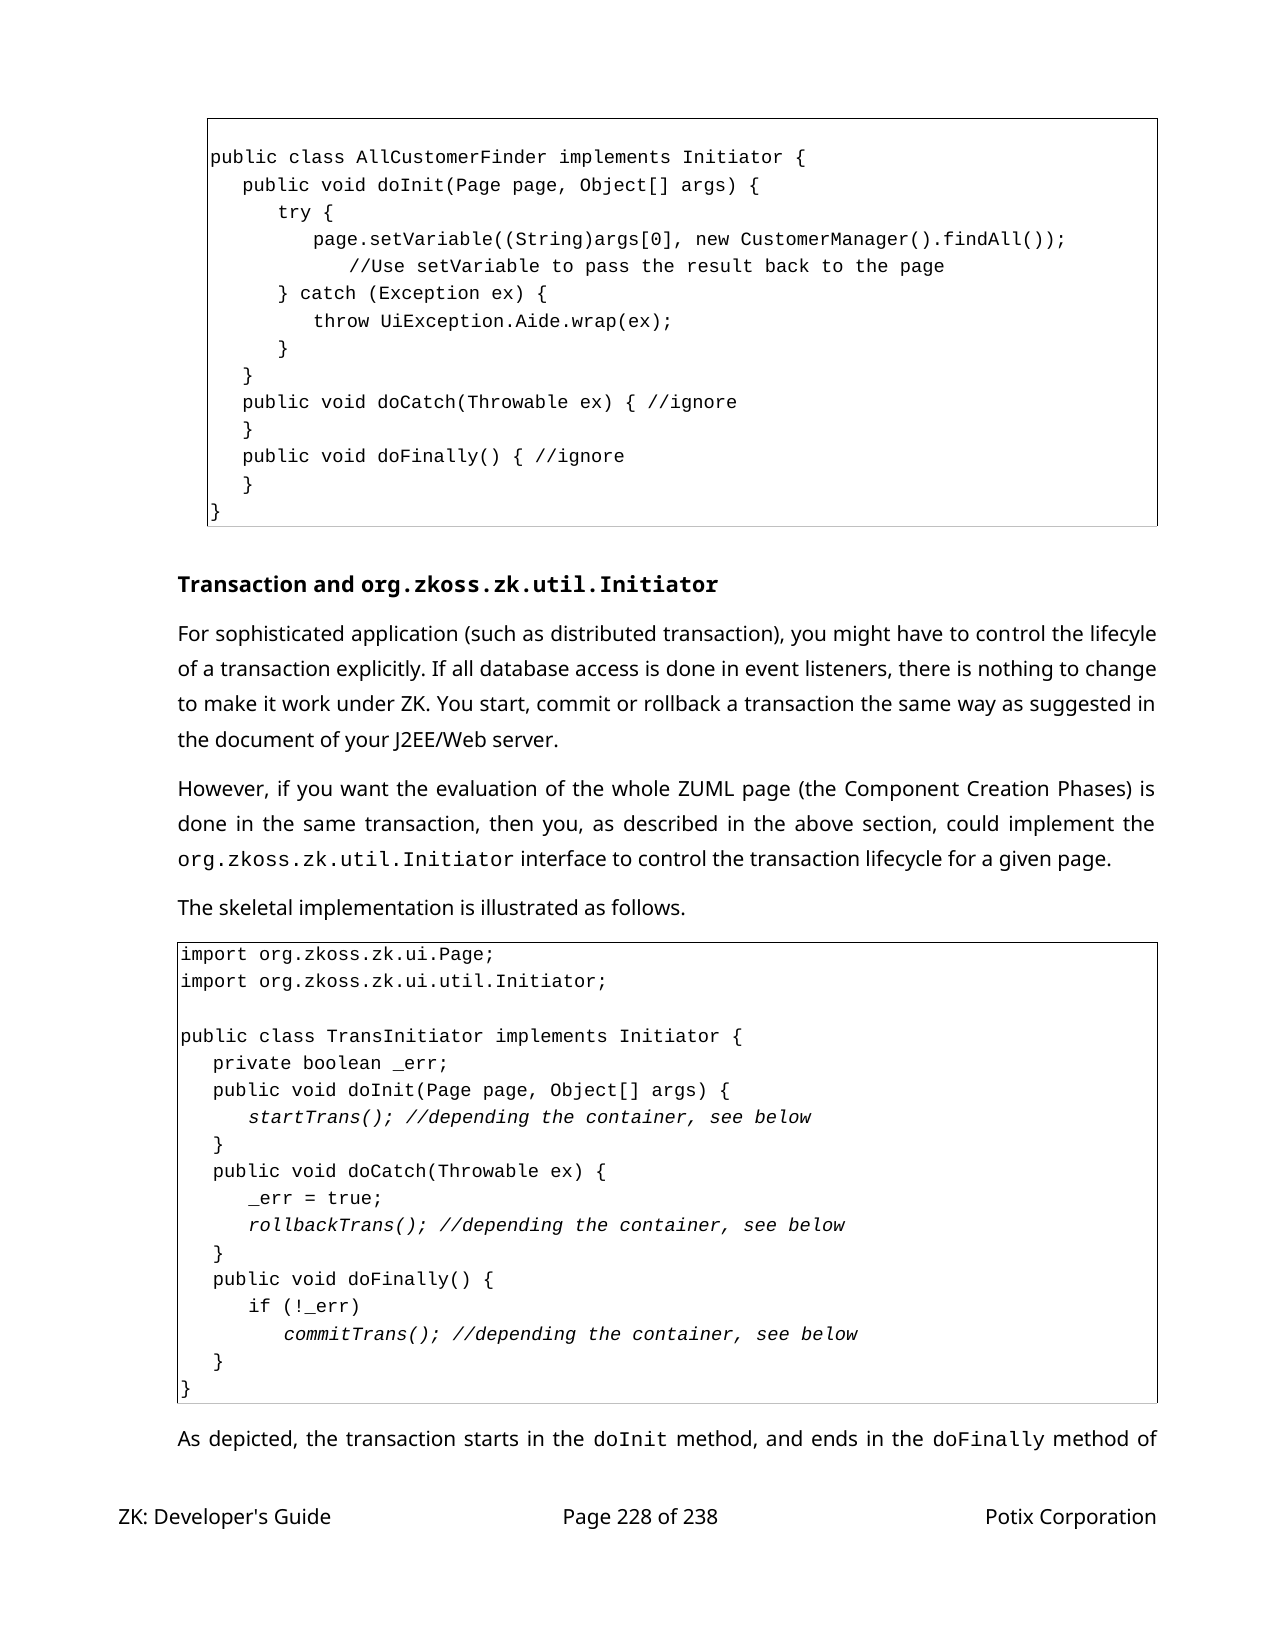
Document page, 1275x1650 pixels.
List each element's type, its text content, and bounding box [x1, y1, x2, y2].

text import org.zkoss.zk.ui.util.Initiator; [178, 969, 1157, 993]
text } [208, 336, 1157, 360]
text However, if you want the evaluation of the whole ZUML page (the Component Creation Phases) is done in the same transaction, then you, as described in the above section, could implement the org.zkoss.zk.util.Initiator interface to control the transaction lifecycle for a given page. [177, 774, 1157, 873]
text } public void doFinally() { [178, 1241, 1157, 1291]
text } [208, 363, 1157, 387]
text import org.zkoss.zk.ui.Page; [178, 943, 1157, 966]
text _err = true; [178, 1186, 1157, 1210]
text public class AllCustomerFinder implements Initiator { [208, 145, 1157, 169]
text } [178, 1349, 1157, 1373]
text The skeletal implementation is illustrated as follows. [177, 893, 1157, 921]
text } [208, 499, 1157, 526]
text } [208, 417, 1157, 441]
text if (!_err) [178, 1294, 1157, 1318]
text rollbackTrans(); //depending the container, see below [178, 1213, 1157, 1238]
text public void doCatch(Throwable ex) { //ignore [208, 390, 1157, 414]
text } catch (Exception ex) { [208, 281, 1157, 306]
text As depicted, the transaction starts in the doInit method, and ends in the doFinally method of [177, 1424, 1157, 1452]
text try { [208, 200, 1157, 224]
text private boolean _err; public void doInit(Page page, Object[] args) { [178, 1051, 1157, 1102]
subtitle Transaction and org.zkoss.zk.util.Initiator [177, 568, 1157, 598]
text commitTrans(); //depending the container, see below [178, 1321, 1157, 1346]
text public void doFinally() { //ignore [208, 444, 1157, 469]
text startTrans(); //depending the container, see below [178, 1104, 1157, 1129]
text } [178, 1132, 1157, 1156]
text page.setVariable((String)args[0], new CustomerManager().findAll()); [208, 227, 1157, 251]
text public void doCatch(Throwable ex) { [178, 1159, 1157, 1183]
text For sophisticated application (such as distributed transaction), you might have to control the lifecyle of a transaction explicitly. If all database access is done in event listeners, there is nothing to change to make it work under ZK. You start, commit or rollback a transaction the same way as suggested in the document of your J2EE/Web server. [177, 619, 1157, 753]
text throw UiException.Aide.wrap(ex); [208, 308, 1157, 333]
text public void doInit(Page page, Object[] args) { [208, 172, 1157, 197]
text //Use setVariable to pass the result back to the page [208, 254, 1157, 278]
text } [178, 1376, 1157, 1403]
text } [208, 472, 1157, 496]
text public class TransInitiator implements Initiator { [178, 1024, 1157, 1048]
